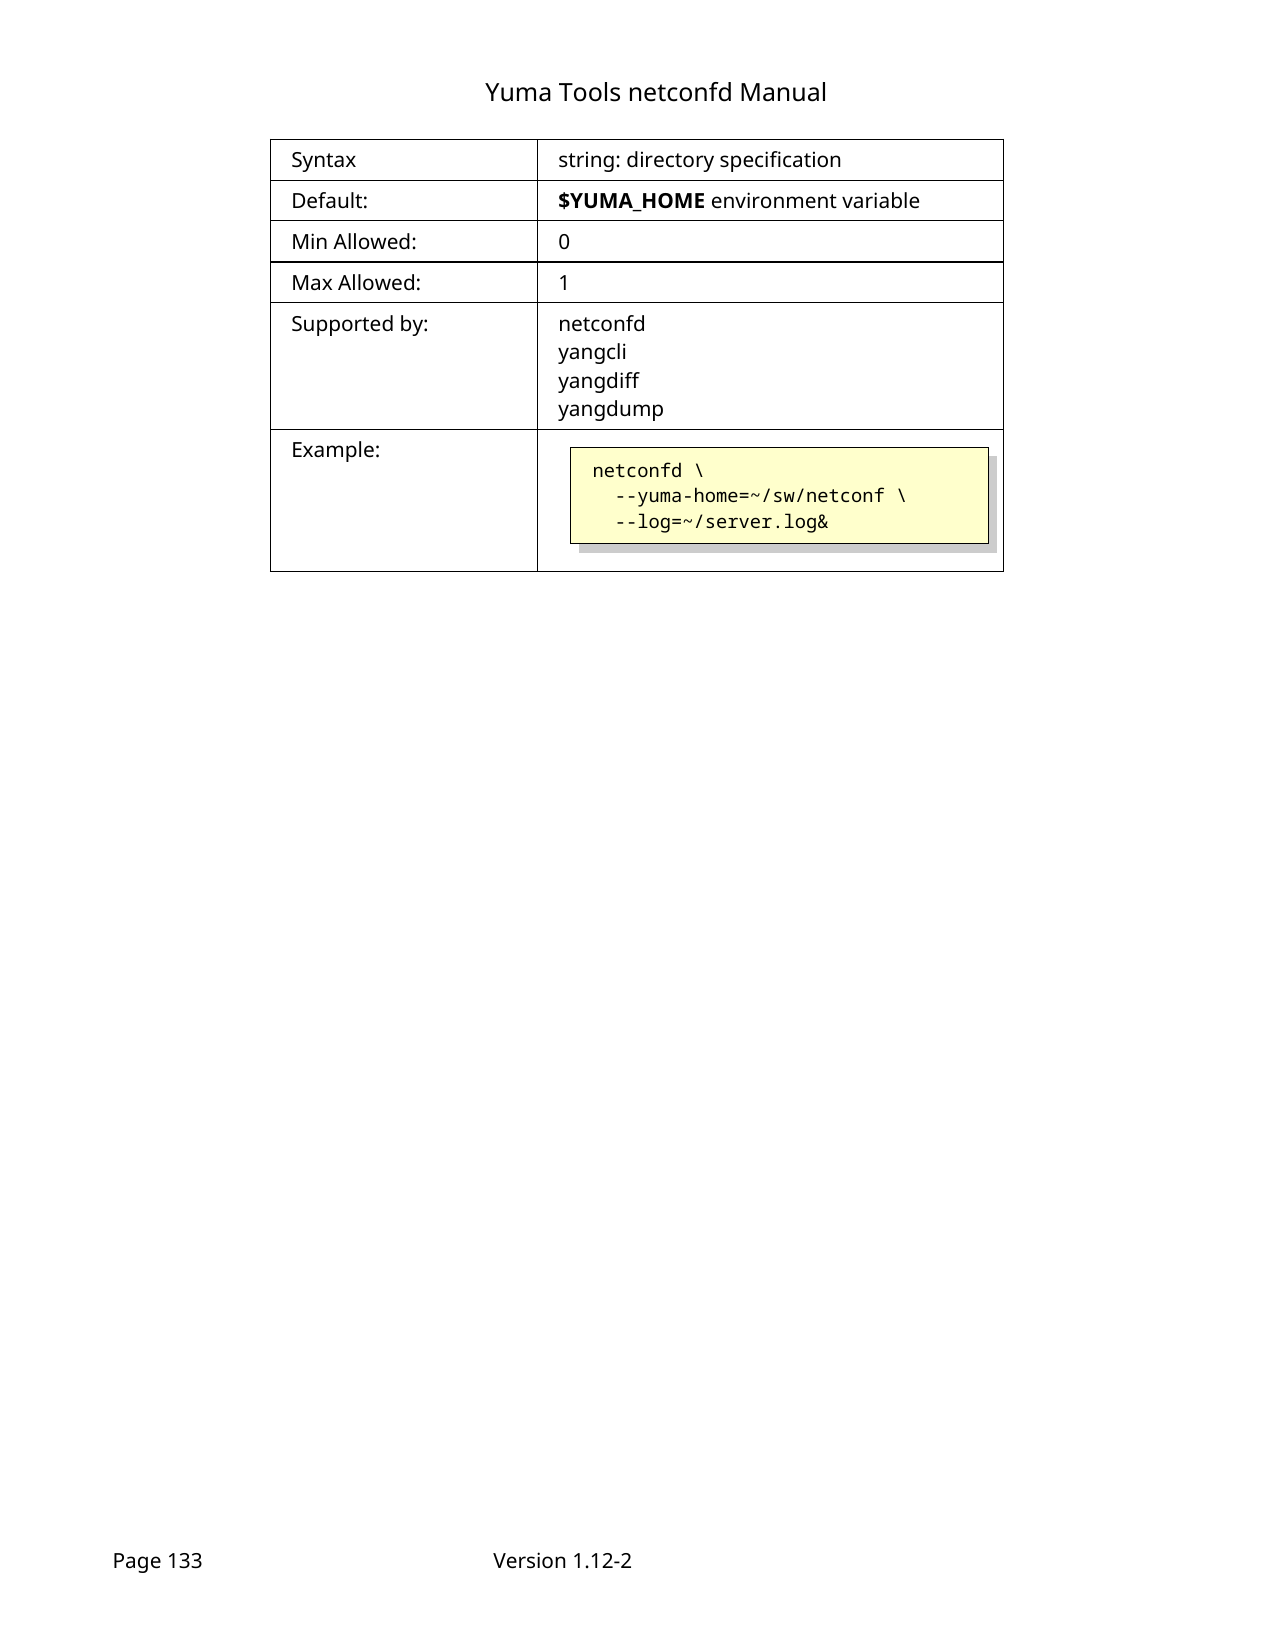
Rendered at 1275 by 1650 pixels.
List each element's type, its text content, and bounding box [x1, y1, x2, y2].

table_cell Min Allowed: [271, 221, 537, 261]
table_cell Default: [271, 181, 537, 220]
table_cell $YUMA_HOME environment variable [538, 181, 1003, 220]
table_cell 0 [538, 221, 1003, 261]
table_cell netconfd \ --yuma-home=~/sw/netconf \ --log=~/server.log& [538, 430, 1003, 571]
table_cell Max Allowed: [271, 263, 537, 302]
table_cell Supported by: [271, 303, 537, 428]
table_header string: directory specification [538, 140, 1003, 179]
table_cell 1 [538, 263, 1003, 302]
table_cell Example: [271, 430, 537, 571]
table_cell netconfd yangcli yangdiff yangdump [538, 303, 1003, 428]
table_header Syntax [271, 140, 537, 179]
